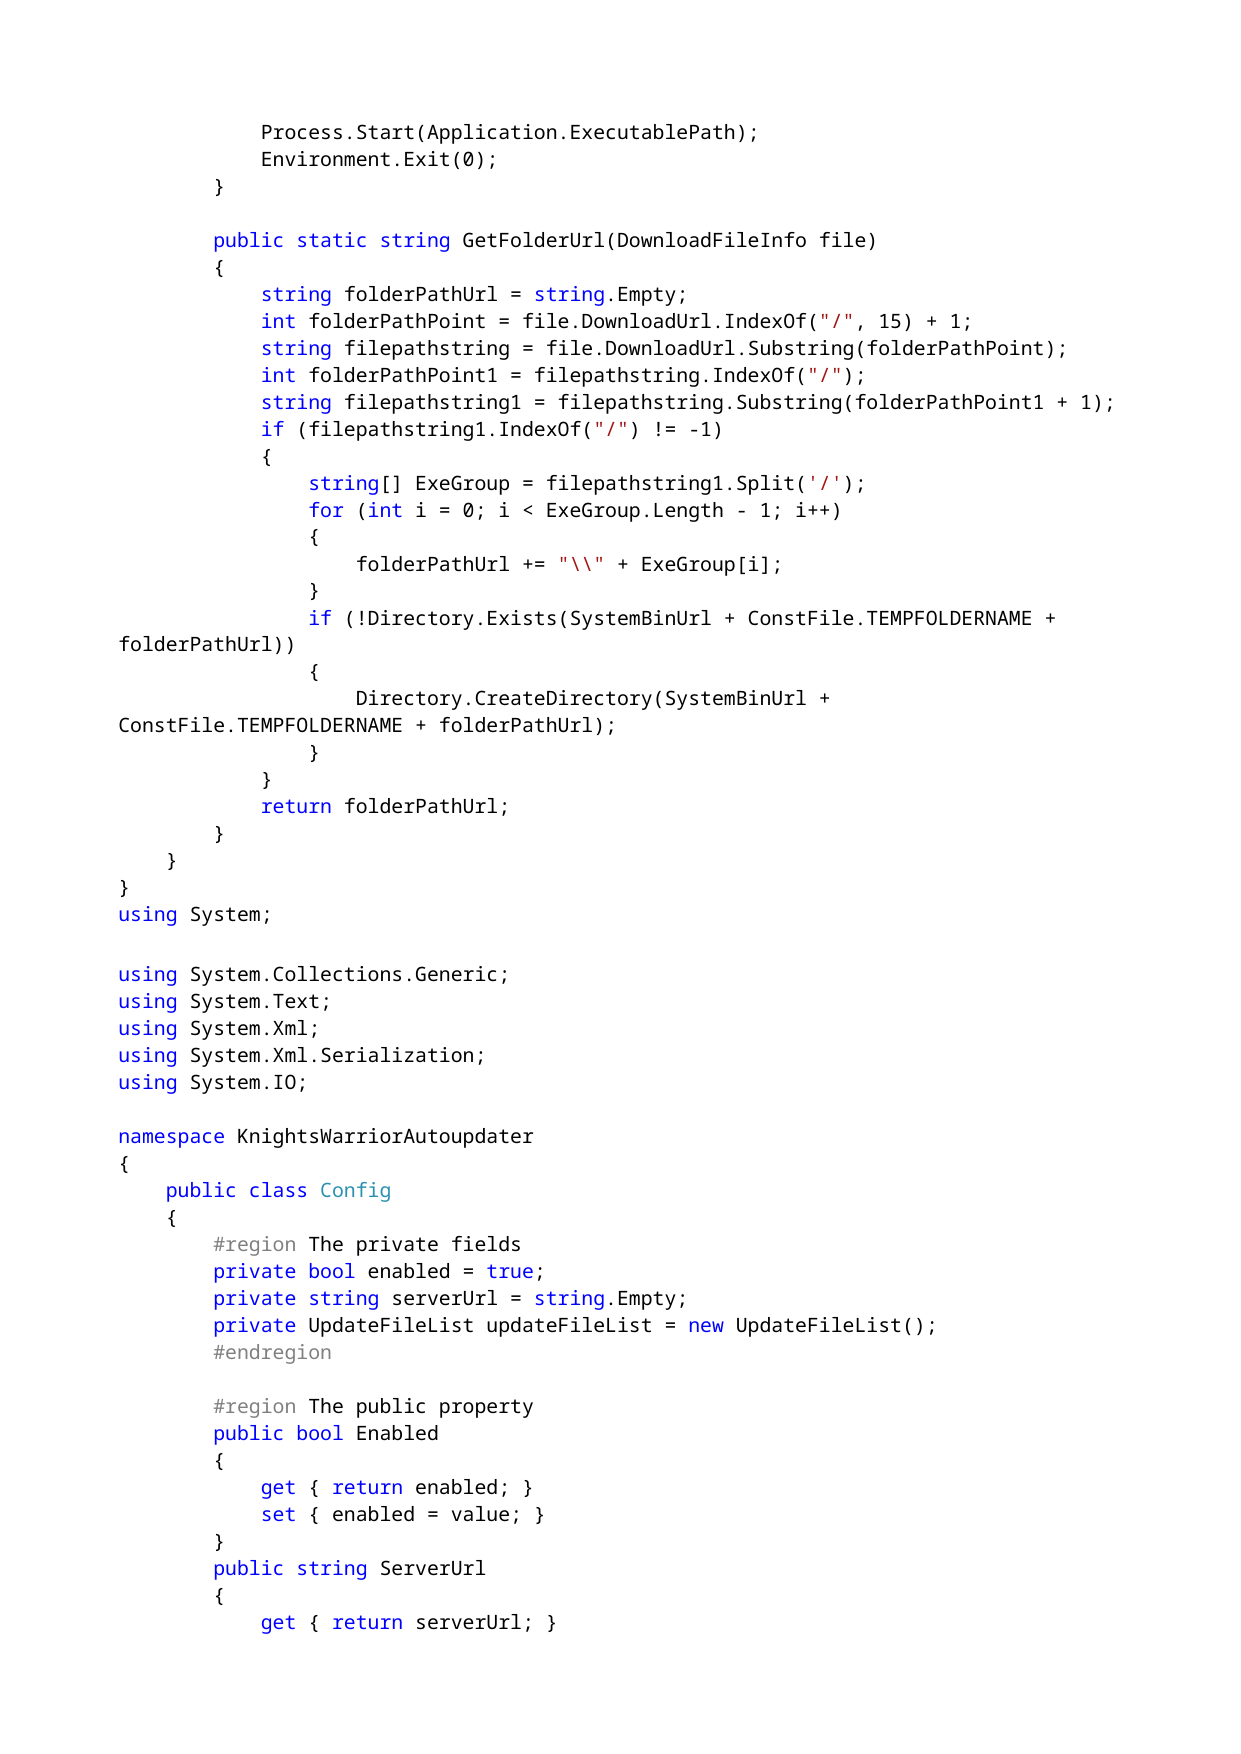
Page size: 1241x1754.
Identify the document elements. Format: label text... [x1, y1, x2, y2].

text } [118, 172, 1122, 199]
text get { return enabled; } [118, 1473, 1122, 1500]
text { [118, 442, 1122, 469]
text using System; [118, 901, 1122, 927]
text set { enabled = value; } [118, 1500, 1122, 1527]
text public static string GetFolderUrl(DownloadFileInfo file) [118, 226, 1122, 253]
text private bool enabled = true; [118, 1257, 1122, 1284]
text } [118, 873, 1122, 901]
text private string serverUrl = string.Empty; [118, 1284, 1122, 1311]
text #region The private fields [118, 1231, 1122, 1257]
text public bool Enabled [118, 1419, 1122, 1446]
text for (int i = 0; i < ExeGroup.Length - 1; i++) [118, 496, 1122, 523]
text #region The public property [118, 1392, 1122, 1419]
text get { return serverUrl; } [118, 1608, 1122, 1635]
text { [118, 253, 1122, 280]
text Process.Start(Application.ExecutablePath); [118, 118, 1122, 145]
text #endregion [118, 1338, 1122, 1365]
text } [118, 766, 1122, 793]
text { [118, 1446, 1122, 1473]
text private UpdateFileList updateFileList = new UpdateFileList(); [118, 1311, 1122, 1338]
text string filepathstring1 = filepathstring.Substring(folderPathPoint1 + 1); [118, 388, 1122, 415]
text { [118, 1581, 1122, 1608]
text } [118, 819, 1122, 847]
text } [118, 739, 1122, 766]
text string[] ExeGroup = filepathstring1.Split('/'); [118, 469, 1122, 496]
text if (!Directory.Exists(SystemBinUrl + ConstFile.TEMPFOLDERNAME + folderPathUrl)) [118, 604, 1122, 658]
text { [118, 658, 1122, 685]
text public class Config [118, 1177, 1122, 1203]
text folderPathUrl += "\\" + ExeGroup[i]; [118, 550, 1122, 577]
text using System.IO; [118, 1069, 1122, 1096]
text using System.Xml.Serialization; [118, 1042, 1122, 1069]
text Directory.CreateDirectory(SystemBinUrl + ConstFile.TEMPFOLDERNAME + folderPathUrl); [118, 685, 1122, 739]
text } [118, 577, 1122, 604]
text if (filepathstring1.IndexOf("/") != -1) [118, 415, 1122, 442]
text int folderPathPoint1 = filepathstring.IndexOf("/"); [118, 361, 1122, 388]
text Environment.Exit(0); [118, 145, 1122, 172]
text return folderPathUrl; [118, 793, 1122, 819]
text { [118, 523, 1122, 550]
text { [118, 1203, 1122, 1231]
text using System.Text; [118, 988, 1122, 1015]
text public string ServerUrl [118, 1554, 1122, 1581]
text { [118, 1149, 1122, 1177]
text string filepathstring = file.DownloadUrl.Substring(folderPathPoint); [118, 334, 1122, 361]
text } [118, 1527, 1122, 1554]
text string folderPathUrl = string.Empty; [118, 280, 1122, 307]
text using System.Collections.Generic; [118, 961, 1122, 988]
text using System.Xml; [118, 1015, 1122, 1042]
text namespace KnightsWarriorAutoupdater [118, 1123, 1122, 1149]
text } [118, 847, 1122, 873]
text int folderPathPoint = file.DownloadUrl.IndexOf("/", 15) + 1; [118, 307, 1122, 334]
